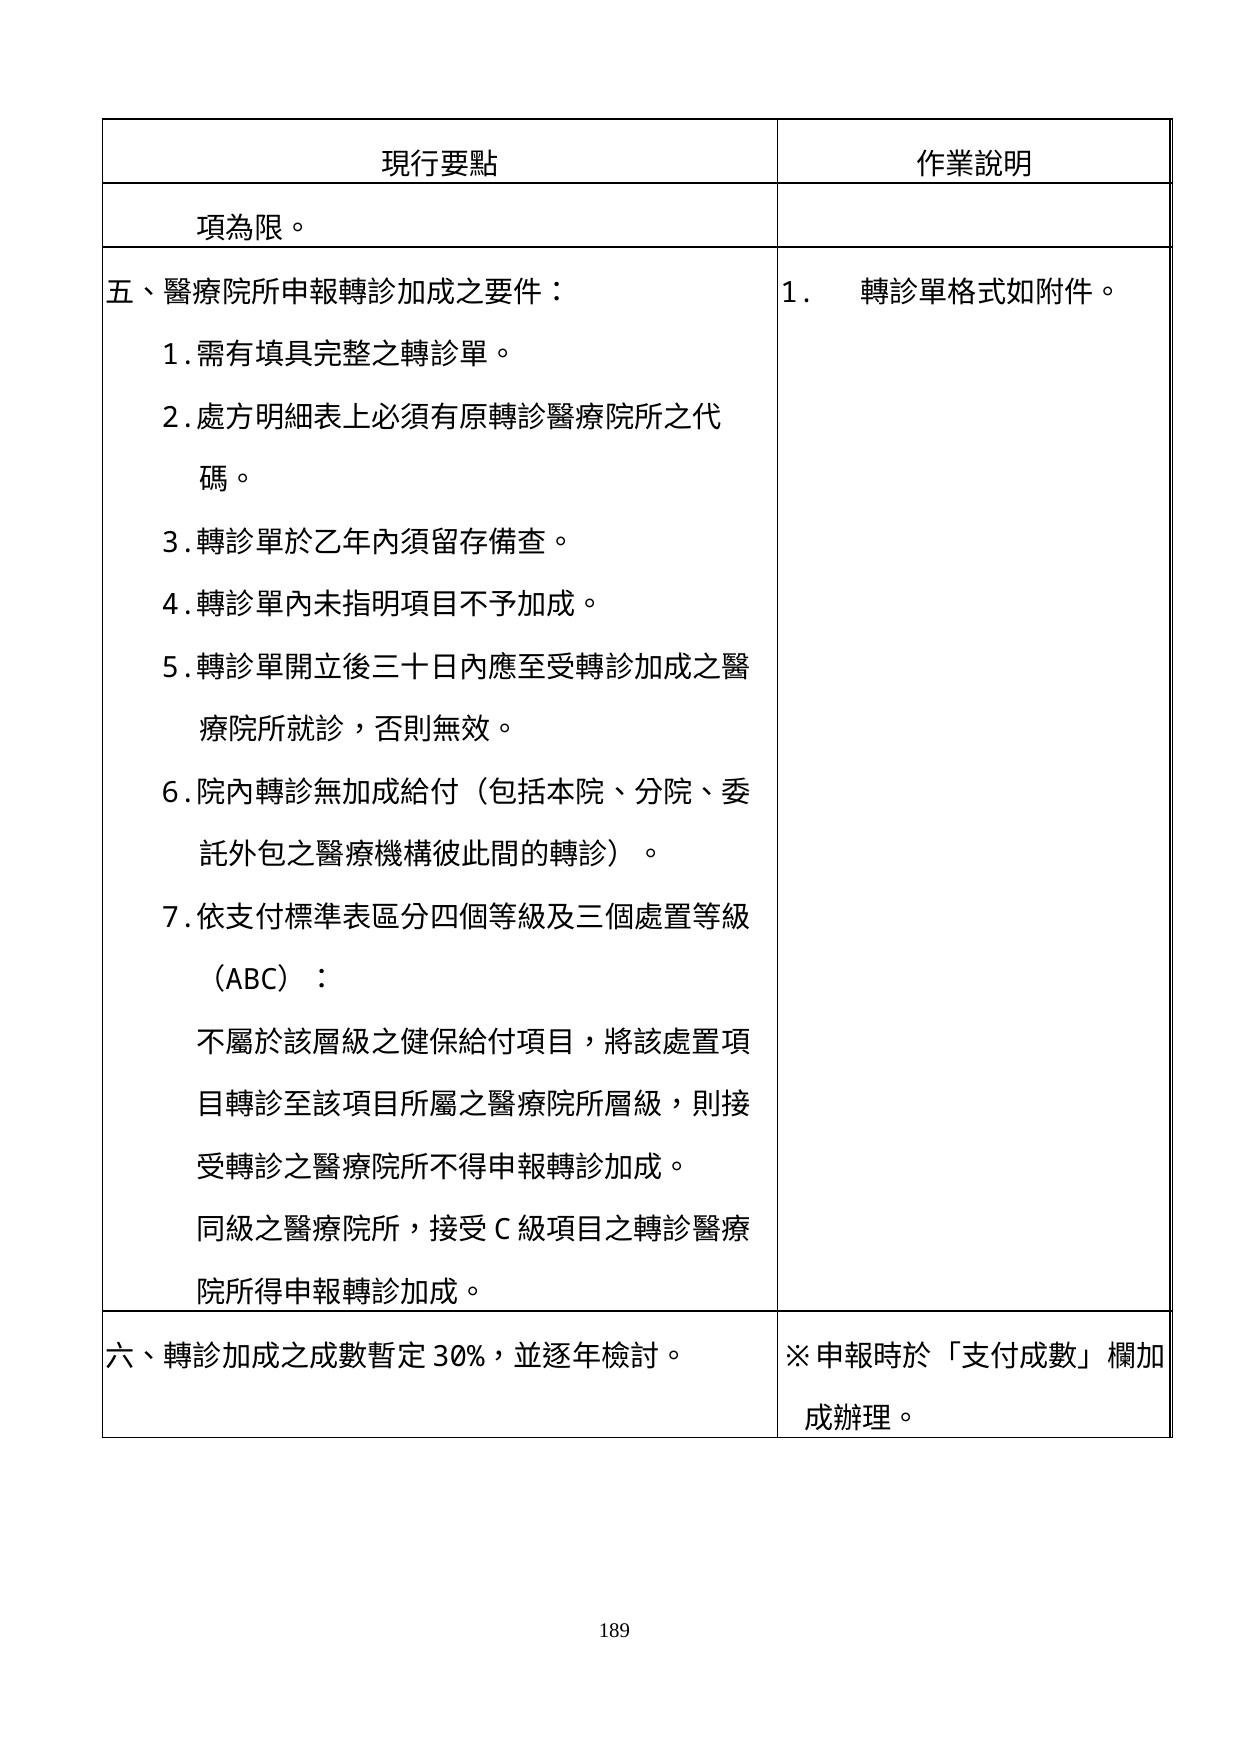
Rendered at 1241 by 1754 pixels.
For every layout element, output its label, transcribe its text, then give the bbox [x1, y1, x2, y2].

table_cell 項為限。 [103, 184, 777, 246]
table_cell 六、轉診加成之成數暫定30%，並逐年檢討。 [103, 1312, 777, 1437]
table_header 現行要點 [103, 120, 777, 182]
table_cell ※申報時於「支付成數」欄加成辦理。 [778, 1312, 1169, 1437]
table_cell 五、醫療院所申報轉診加成之要件： 1.需有填具完整之轉診單。 2.處方明細表上必須有原轉診醫療院所之代碼。 3.轉診單於乙年內須留存備查。 4.轉診單內未指明項目不予加成。 5.轉診單開立後三十日內應至受轉診加成之醫療院所就診，否則無效。 6.院內轉診無加成給付（包括本院、分院、委託外包之醫療機構彼此間的轉診）。 7.依支付標準表區分四個等級及三個處置等級（ABC）： 不屬於該層級之健保給付項目，將該處置項目轉診至該項目所屬之醫療院所層級，則接受轉診之醫療院所不得申報轉診加成。 同級之醫療院所，接受C級項目之轉診醫療院所得申報轉診加成。 [103, 248, 777, 1310]
table_cell [778, 184, 1169, 246]
table_cell 轉診單格式如附件。 [778, 248, 1169, 1310]
table_header 作業說明 [778, 120, 1169, 182]
